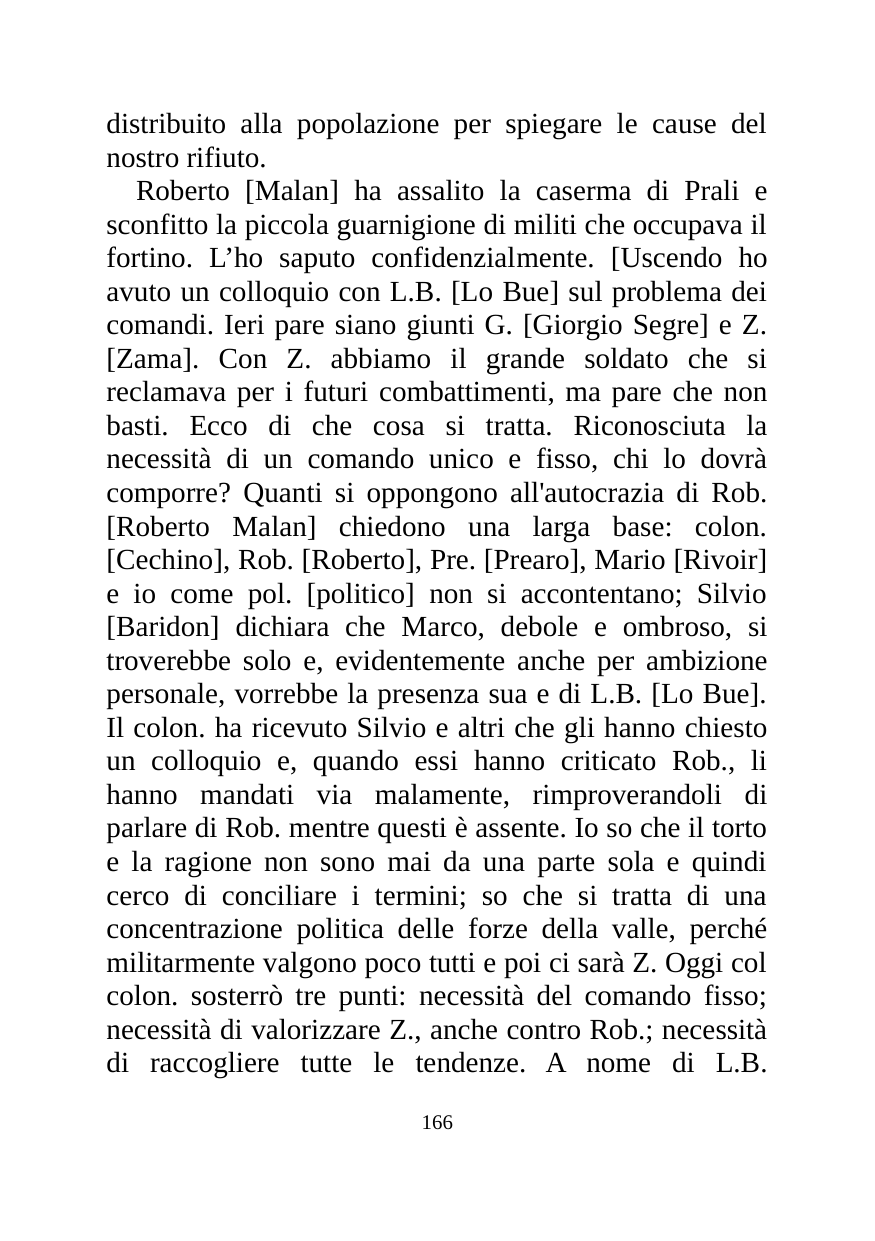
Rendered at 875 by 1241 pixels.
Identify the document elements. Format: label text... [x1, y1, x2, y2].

text distribuito alla popolazione per spiegare le cause del nostro rifiuto. [106, 106, 768, 173]
text Roberto [Malan] ha assalito la caserma di Prali e sconfitto la piccola guarnigione di militi che occupava il fortino. L’ho saputo confidenzialmente. [Uscendo ho avuto un colloquio con L.B. [Lo Bue] sul problema dei comandi. Ieri pare siano giunti G. [Giorgio Segre] e Z. [Zama]. Con Z. abbiamo il grande soldato che si reclamava per i futuri combattimenti, ma pare che non basti. Ecco di che cosa si tratta. Riconosciuta la necessità di un comando unico e fisso, chi lo dovrà comporre? Quanti si oppongono all'autocrazia di Rob. [Roberto Malan] chiedono una larga base: colon. [Cechino], Rob. [Roberto], Pre. [Prearo], Mario [Rivoir] e io come pol. [politico] non si accontentano; Silvio [Baridon] dichiara che Marco, debole e ombroso, si troverebbe solo e, evidentemente anche per ambizione personale, vorrebbe la presenza sua e di L.B. [Lo Bue]. Il colon. ha ricevuto Silvio e altri che gli hanno chiesto un colloquio e, quando essi hanno criticato Rob., li hanno mandati via malamente, rimproverandoli di parlare di Rob. mentre questi è assente. Io so che il torto e la ragione non sono mai da una parte sola e quindi cerco di conciliare i termini; so che si tratta di una concentrazione politica delle forze della valle, perché militarmente valgono poco tutti e poi ci sarà Z. Oggi col colon. sosterrò tre punti: necessità del comando fisso; necessità di valorizzare Z., anche contro Rob.; necessità di raccogliere tutte le tendenze. A nome di L.B. [106, 173, 768, 1079]
